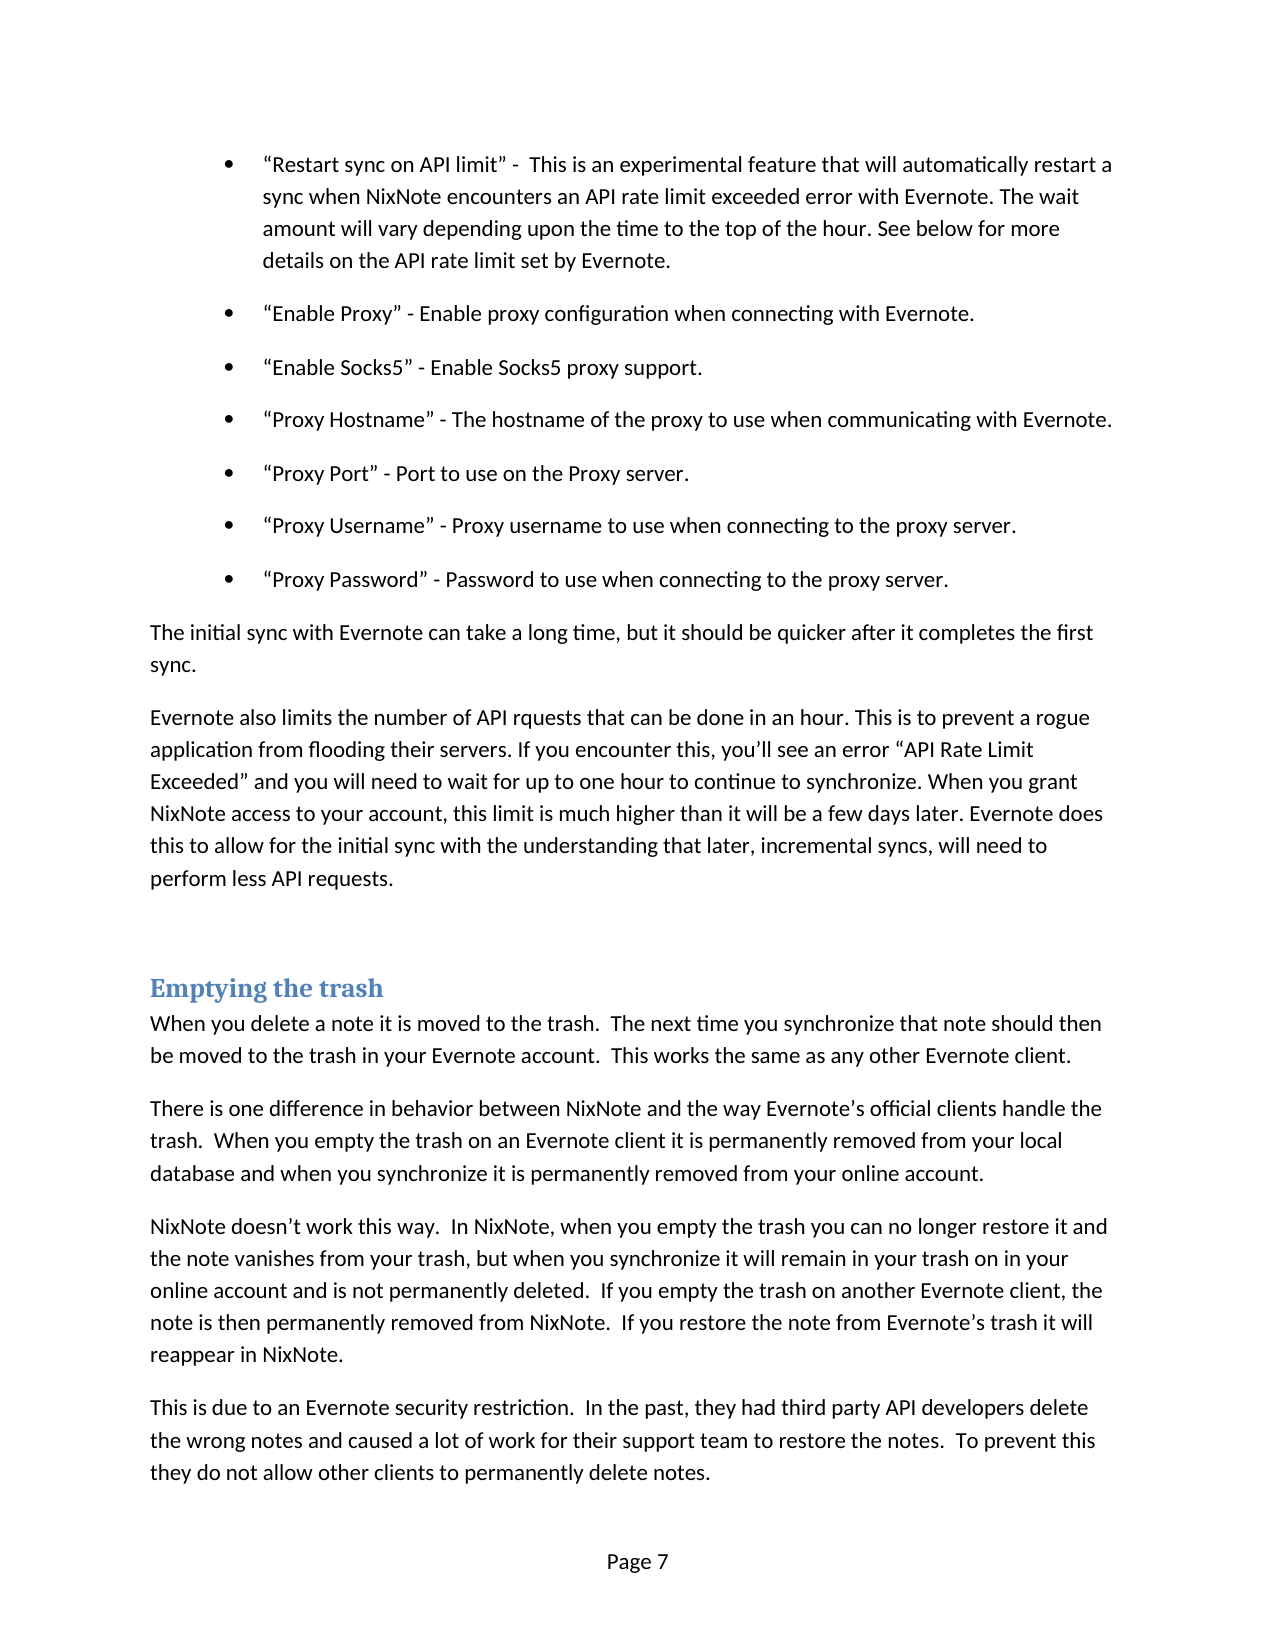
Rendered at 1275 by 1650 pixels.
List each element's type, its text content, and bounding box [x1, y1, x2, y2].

list The initial sync with Evernote can take a long time, but it should be quicker after it completes the first sync. [150, 618, 1125, 678]
list “Proxy Username” - Proxy username to use when connecting to the proxy server. [225, 512, 1125, 540]
list “Proxy Port” - Port to use on the Proxy server. [225, 459, 1125, 487]
list “Proxy Hostname” - The hostname of the proxy to use when communicating with Evernote. [225, 406, 1125, 434]
list “Restart sync on API limit” - This is an experimental feature that will automatically restart a sync when NixNote encounters an API rate limit exceeded error with Evernote. The wait amount will vary depending upon the time to the top of the hour. See below for more details on the API rate limit set by Evernote. [225, 150, 1125, 274]
list “Enable Socks5” - Enable Socks5 proxy support. [225, 353, 1125, 381]
text There is one difference in behavior between NixNote and the way Evernote’s official clients handle the trash. When you empty the trash on an Evernote client it is permanently removed from your local database and when you synchronize it is permanently removed from your online account. [150, 1094, 1125, 1187]
text NixNote doesn’t work this way. In NixNote, when you empty the trash you can no longer restore it and the note vanishes from your trash, but when you synchronize it will remain in your trash on in your online account and is not permanently deleted. If you empty the trash on another Evernote client, the note is then permanently removed from NixNote. If you restore the note from Evernote’s trash it will reappear in NixNote. [150, 1212, 1125, 1368]
list Evernote also limits the number of API rquests that can be done in an hour. This is to prevent a rogue application from flooding their servers. If you encounter this, you’ll see an error “API Rate Limit Exceeded” and you will need to wait for up to one hour to continue to synchronize. When you grant NixNote access to your account, this limit is much higher than it will be a few days later. Evernote does this to allow for the initial sync with the understanding that later, incremental syncs, will need to perform less API requests. [150, 703, 1125, 892]
list “Proxy Password” - Password to use when connecting to the proxy server. [225, 565, 1125, 593]
list “Enable Proxy” - Enable proxy configuration when connecting with Evernote. [225, 299, 1125, 328]
text This is due to an Evernote security restriction. In the past, they had third party API developers delete the wrong notes and caused a lot of work for their support team to restore the notes. To prevent this they do not allow other clients to permanently delete notes. [150, 1393, 1125, 1486]
subtitle Emptying the trash [150, 973, 1125, 1004]
text When you delete a note it is moved to the trash. The next time you synchronize that note should then be moved to the trash in your Evernote account. This works the same as any other Evernote client. [150, 1009, 1125, 1069]
